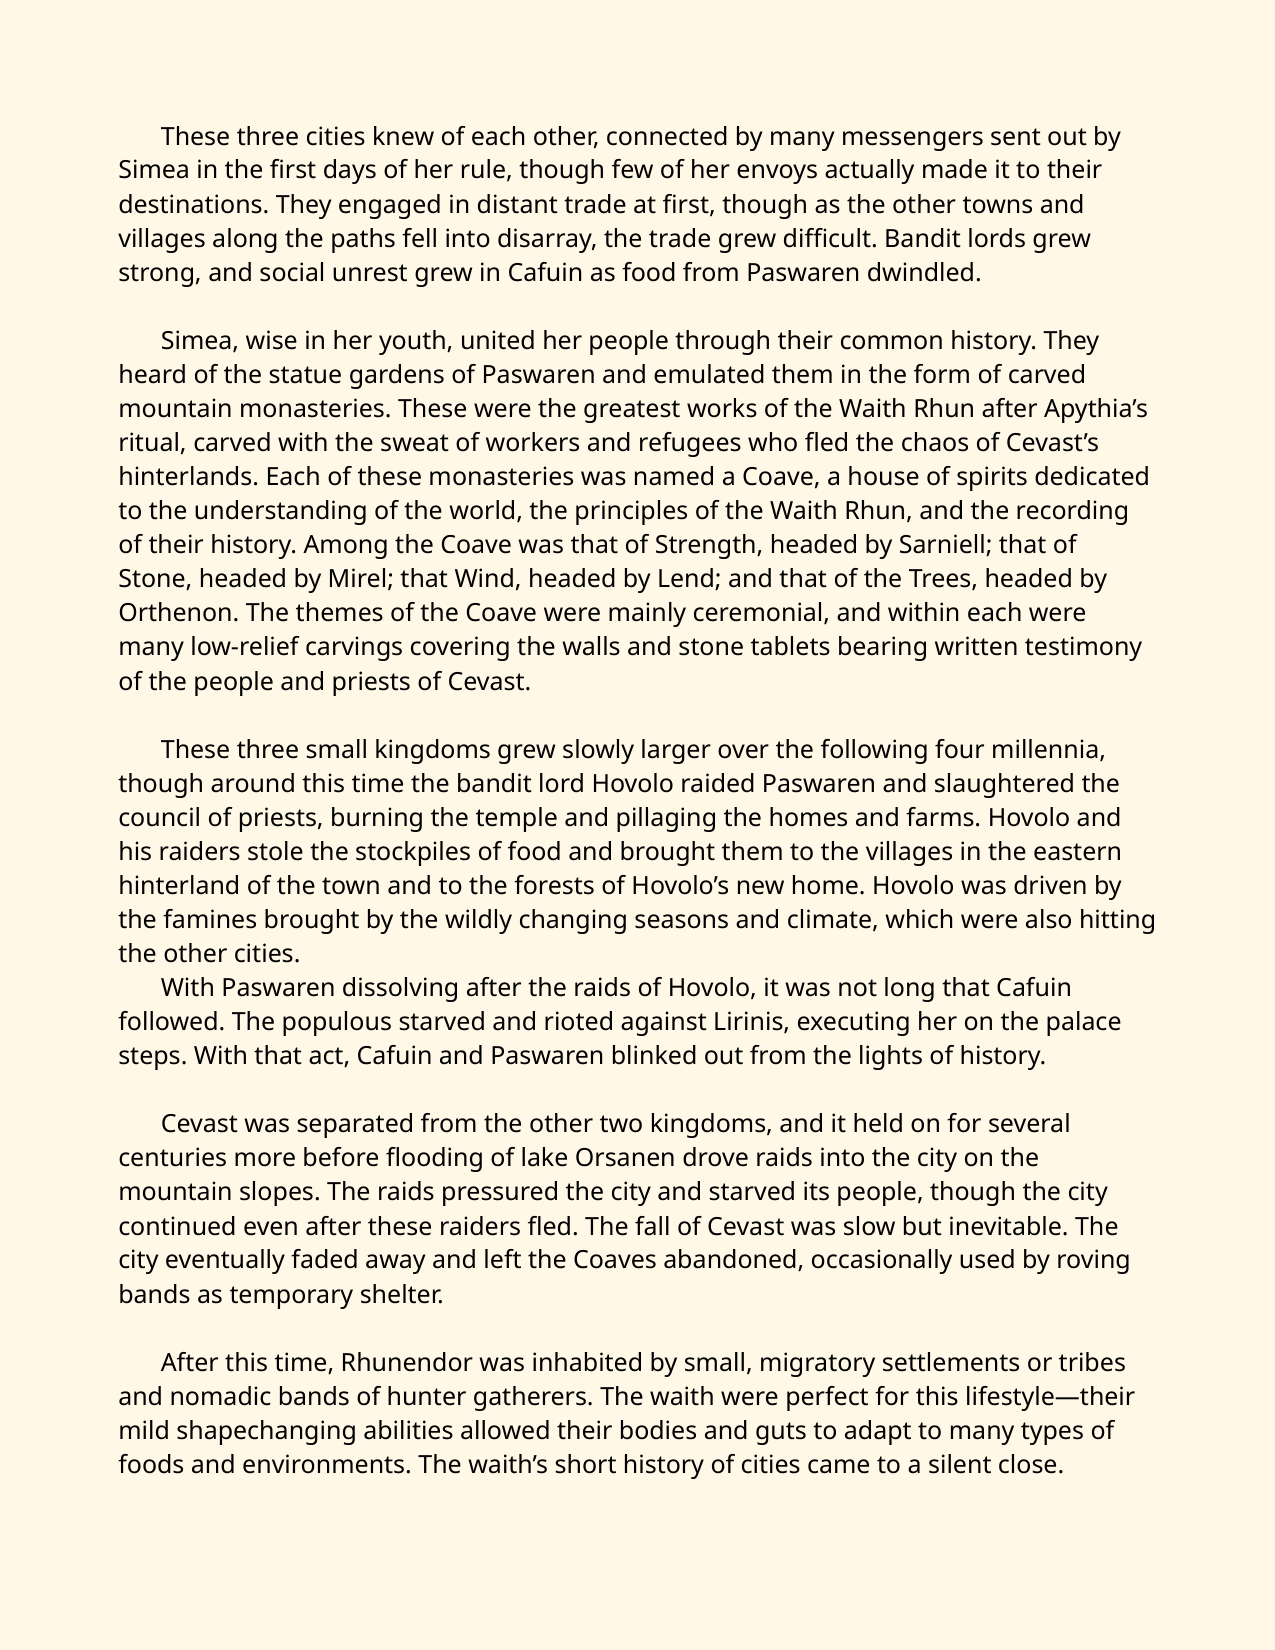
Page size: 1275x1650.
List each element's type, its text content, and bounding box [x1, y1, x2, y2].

text Simea, wise in her youth, united her people through their common history. They heard of the statue gardens of Paswaren and emulated them in the form of carved mountain monasteries. These were the greatest works of the Waith Rhun after Apythia’s ritual, carved with the sweat of workers and refugees who fled the chaos of Cevast’s hinterlands. Each of these monasteries was named a Coave, a house of spirits dedicated to the understanding of the world, the principles of the Waith Rhun, and the recording of their history. Among the Coave was that of Strength, headed by Sarniell; that of Stone, headed by Mirel; that Wind, headed by Lend; and that of the Trees, headed by Orthenon. The themes of the Coave were mainly ceremonial, and within each were many low-relief carvings covering the walls and stone tablets bearing written testimony of the people and priests of Cevast. [118, 322, 1157, 697]
text These three small kingdoms grew slowly larger over the following four millennia, though around this time the bandit lord Hovolo raided Paswaren and slaughtered the council of priests, burning the temple and pillaging the homes and farms. Hovolo and his raiders stole the stockpiles of food and brought them to the villages in the eastern hinterland of the town and to the forests of Hovolo’s new home. Hovolo was driven by the famines brought by the wildly changing seasons and climate, which were also hitting the other cities. [118, 731, 1157, 970]
text After this time, Rhunendor was inhabited by small, migratory settlements or tribes and nomadic bands of hunter gatherers. The waith were perfect for this lifestyle—their mild shapechanging abilities allowed their bodies and guts to adapt to many types of foods and environments. The waith’s short history of cities came to a silent close. [118, 1344, 1157, 1481]
text These three cities knew of each other, connected by many messengers sent out by Simea in the first days of her rule, though few of her envoys actually made it to their destinations. They engaged in distant trade at first, though as the other towns and villages along the paths fell into disarray, the trade grew difficult. Bandit lords grew strong, and social unrest grew in Cafuin as food from Paswaren dwindled. [118, 118, 1157, 288]
text Cevast was separated from the other two kingdoms, and it held on for several centuries more before flooding of lake Orsanen drove raids into the city on the mountain slopes. The raids pressured the city and starved its people, though the city continued even after these raiders fled. The fall of Cevast was slow but inevitable. The city eventually faded away and left the Coaves abandoned, occasionally used by roving bands as temporary shelter. [118, 1106, 1157, 1310]
text With Paswaren dissolving after the raids of Hovolo, it was not long that Cafuin followed. The populous starved and rioted against Lirinis, executing her on the palace steps. With that act, Cafuin and Paswaren blinked out from the lights of history. [118, 970, 1157, 1072]
